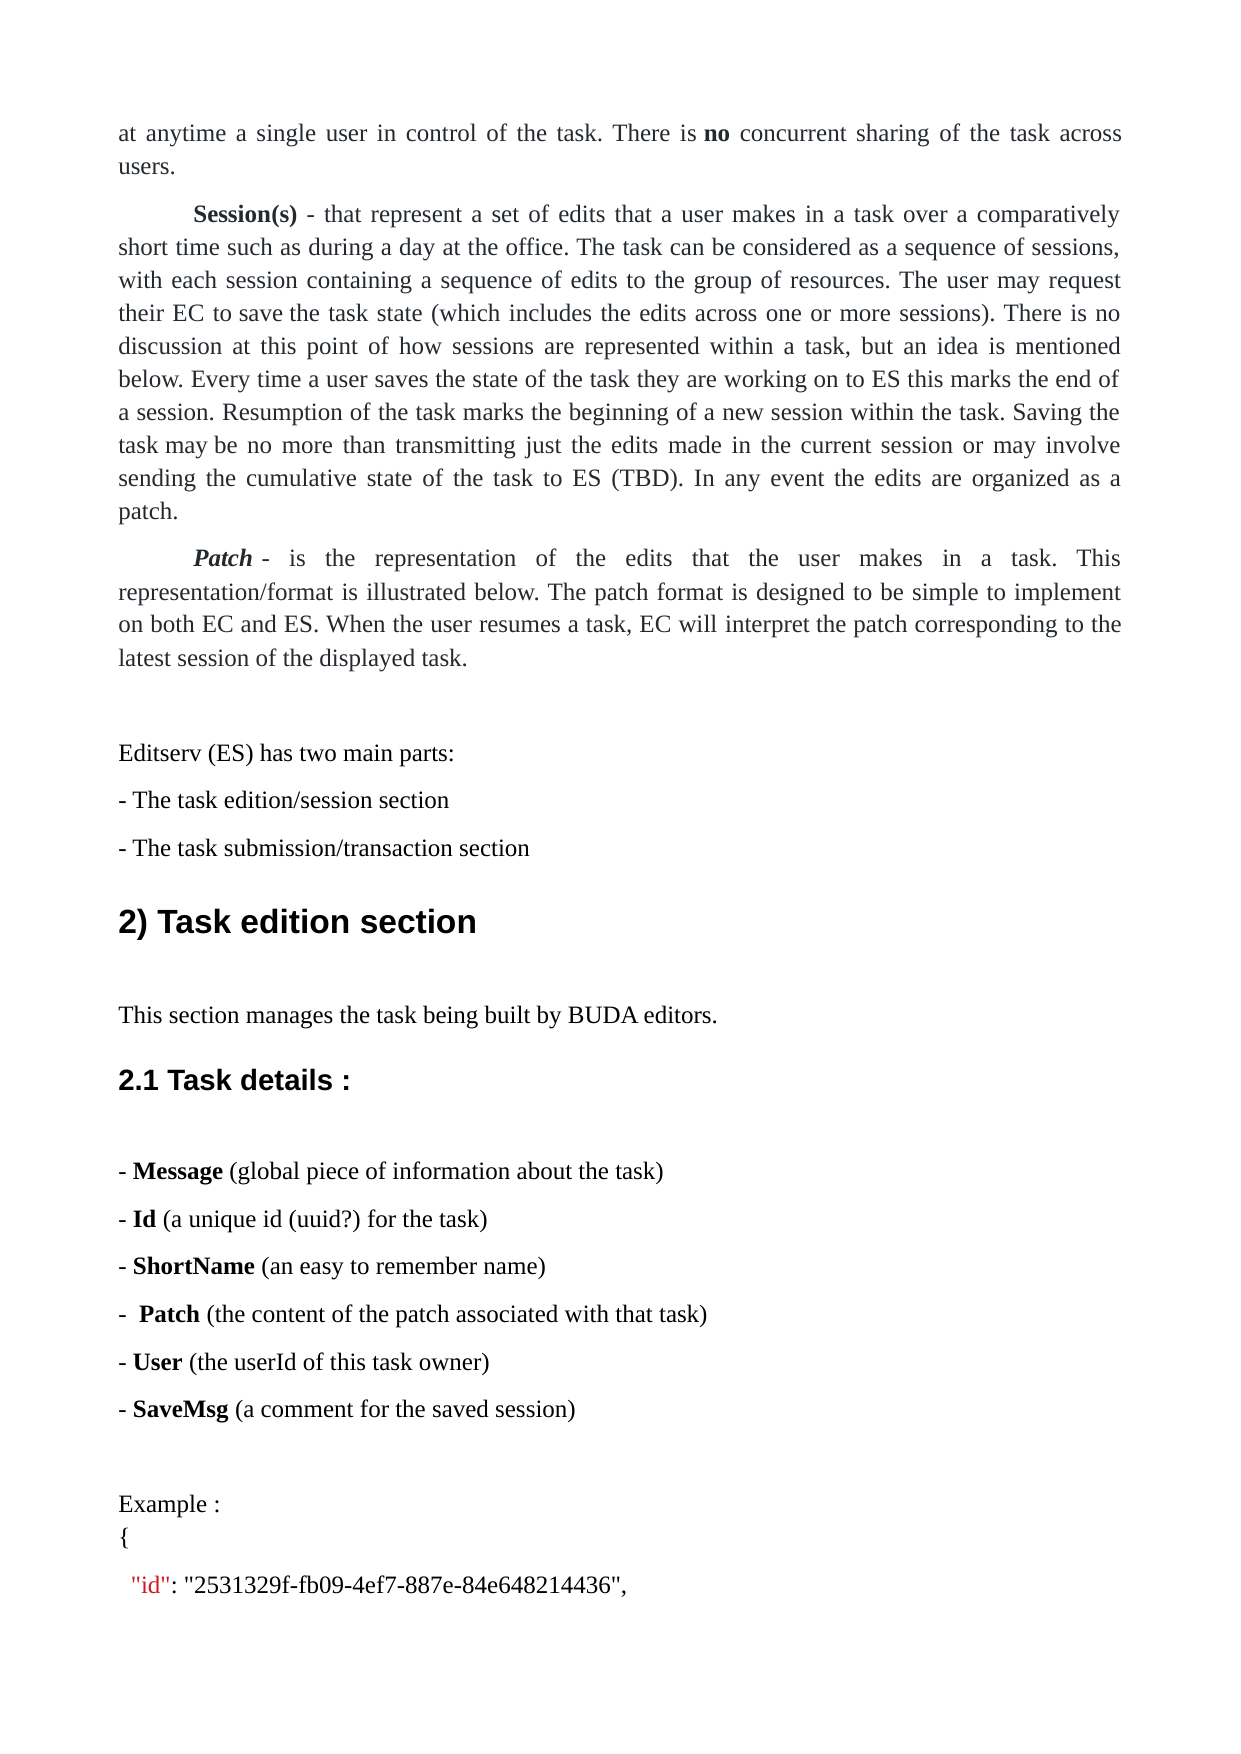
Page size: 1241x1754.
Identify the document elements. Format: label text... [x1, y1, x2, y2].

text "id": "2531329f-fb09-4ef7-887e-84e648214436", [118, 1570, 1122, 1599]
subtitle 2) Task edition section [118, 901, 1122, 940]
text - ShortName (an easy to remember name) [118, 1251, 1122, 1280]
text Session(s) - that represent a set of edits that a user makes in a task over a comparatively short time such as during a day at the office. The task can be considered as a sequence of sessions, with each session containing a sequence of edits to the group of resources. The user may request their EC to save the task state (which includes the edits across one or more sessions). There is no discussion at this point of how sessions are represented within a task, but an idea is mentioned below. Every time a user saves the state of the task they are working on to ES this marks the end of a session. Resumption of the task marks the beginning of a new session within the task. Saving the task may be no more than transmitting just the edits made in the current session or may involve sending the cumulative state of the task to ES (TBD). In any event the edits are organized as a patch. [118, 199, 1122, 525]
text { [118, 1522, 1122, 1551]
text - SaveMsg (a comment for the saved session) [118, 1394, 1122, 1423]
text - The task submission/transaction section [118, 833, 1122, 862]
text - Patch (the content of the patch associated with that task) [118, 1299, 1122, 1328]
text - Id (a unique id (uuid?) for the task) [118, 1204, 1122, 1233]
text Editserv (ES) has two main parts: [118, 738, 1122, 767]
text Example : [118, 1489, 1122, 1518]
text - The task edition/session section [118, 785, 1122, 814]
text This section manages the task being built by BUDA editors. [118, 1000, 1122, 1029]
text - Message (global piece of information about the task) [118, 1156, 1122, 1185]
text Patch - is the representation of the edits that the user makes in a task. This representation/format is illustrated below. The patch format is designed to be simple to implement on both EC and ES. When the user resumes a task, EC will interpret the patch corresponding to the latest session of the displayed task. [118, 543, 1122, 671]
text - User (the userId of this task owner) [118, 1347, 1122, 1375]
subtitle 2.1 Task details : [118, 1062, 1122, 1096]
text at anytime a single user in control of the task. There is no concurrent sharing of the task across users. [118, 118, 1122, 180]
